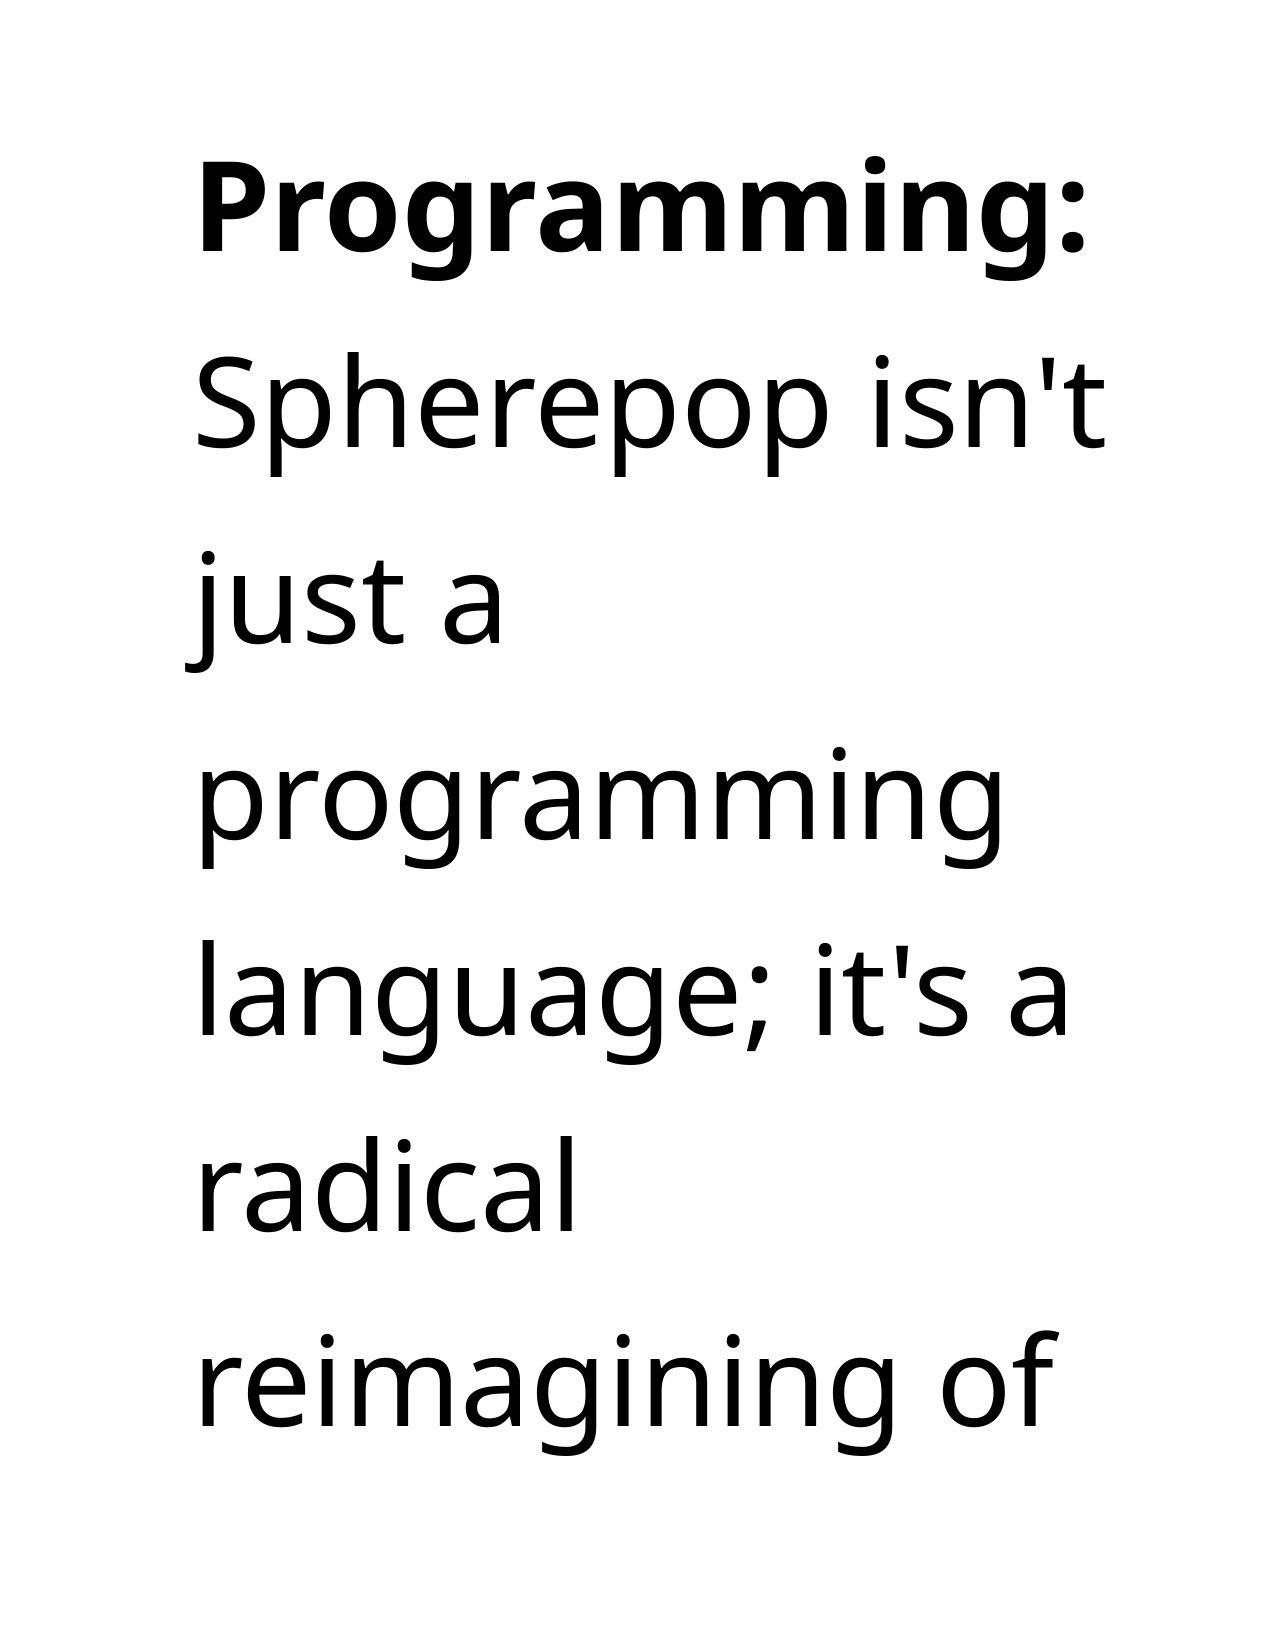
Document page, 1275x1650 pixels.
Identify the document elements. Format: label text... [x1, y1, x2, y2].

list Programming: Spherepop isn't just a programming language; it's a radical reimagining of [162, 118, 1157, 1463]
